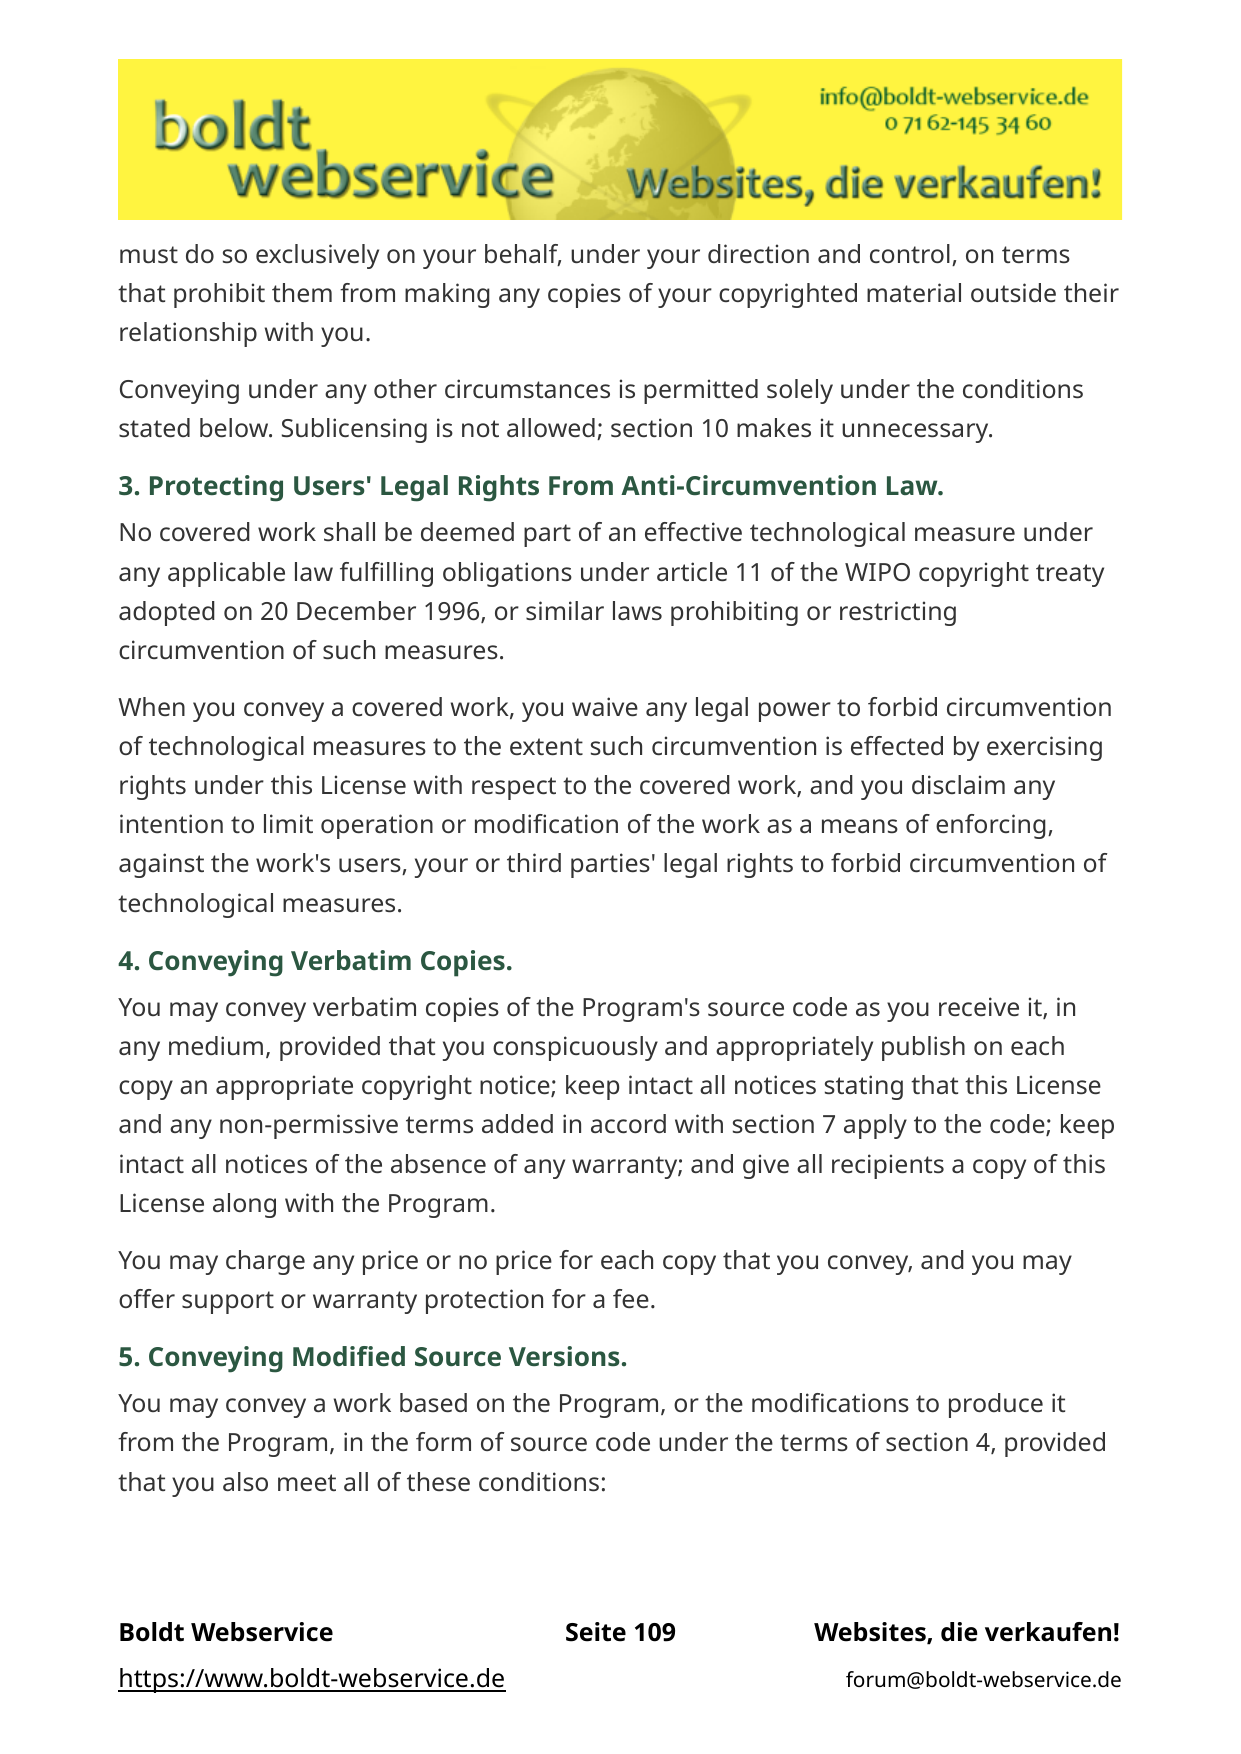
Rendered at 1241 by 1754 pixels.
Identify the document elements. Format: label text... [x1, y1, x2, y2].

text Conveying under any other circumstances is permitted solely under the conditions stated below. Sublicensing is not allowed; section 10 makes it unnecessary. [118, 371, 1122, 445]
text You may convey verbatim copies of the Program's source code as you receive it, in any medium, provided that you conspicuously and appropriately publish on each copy an appropriate copyright notice; keep intact all notices stating that this License and any non-permissive terms added in accord with section 7 apply to the code; keep intact all notices of the absence of any warranty; and give all recipients a copy of this License along with the Program. [118, 989, 1122, 1219]
text No covered work shall be deemed part of an effective technological measure under any applicable law fulfilling obligations under article 11 of the WIPO copyright treaty adopted on 20 December 1996, or similar laws prohibiting or restricting circumvention of such measures. [118, 515, 1122, 667]
subtitle 4. Conveying Verbatim Copies. [118, 942, 1122, 978]
text must do so exclusively on your behalf, under your direction and control, on terms that prohibit them from making any copies of your copyrighted material outside their relationship with you. [118, 236, 1122, 349]
subtitle 5. Conveying Modified Source Versions. [118, 1338, 1122, 1374]
subtitle 3. Protecting Users' Legal Rights From Anti-Circumvention Law. [118, 467, 1122, 503]
picture [118, 59, 1123, 220]
text You may charge any price or no price for each copy that you convey, and you may offer support or warranty protection for a fee. [118, 1242, 1122, 1316]
text When you convey a covered work, you waive any legal power to forbid circumvention of technological measures to the extent such circumvention is effected by exercising rights under this License with respect to the covered work, and you disclaim any intention to limit operation or modification of the work as a means of enforcing, against the work's users, your or third parties' legal rights to forbid circumvention of technological measures. [118, 689, 1122, 919]
text You may convey a work based on the Program, or the modifications to produce it from the Program, in the form of source code under the terms of section 4, provided that you also meet all of these conditions: [118, 1386, 1122, 1498]
